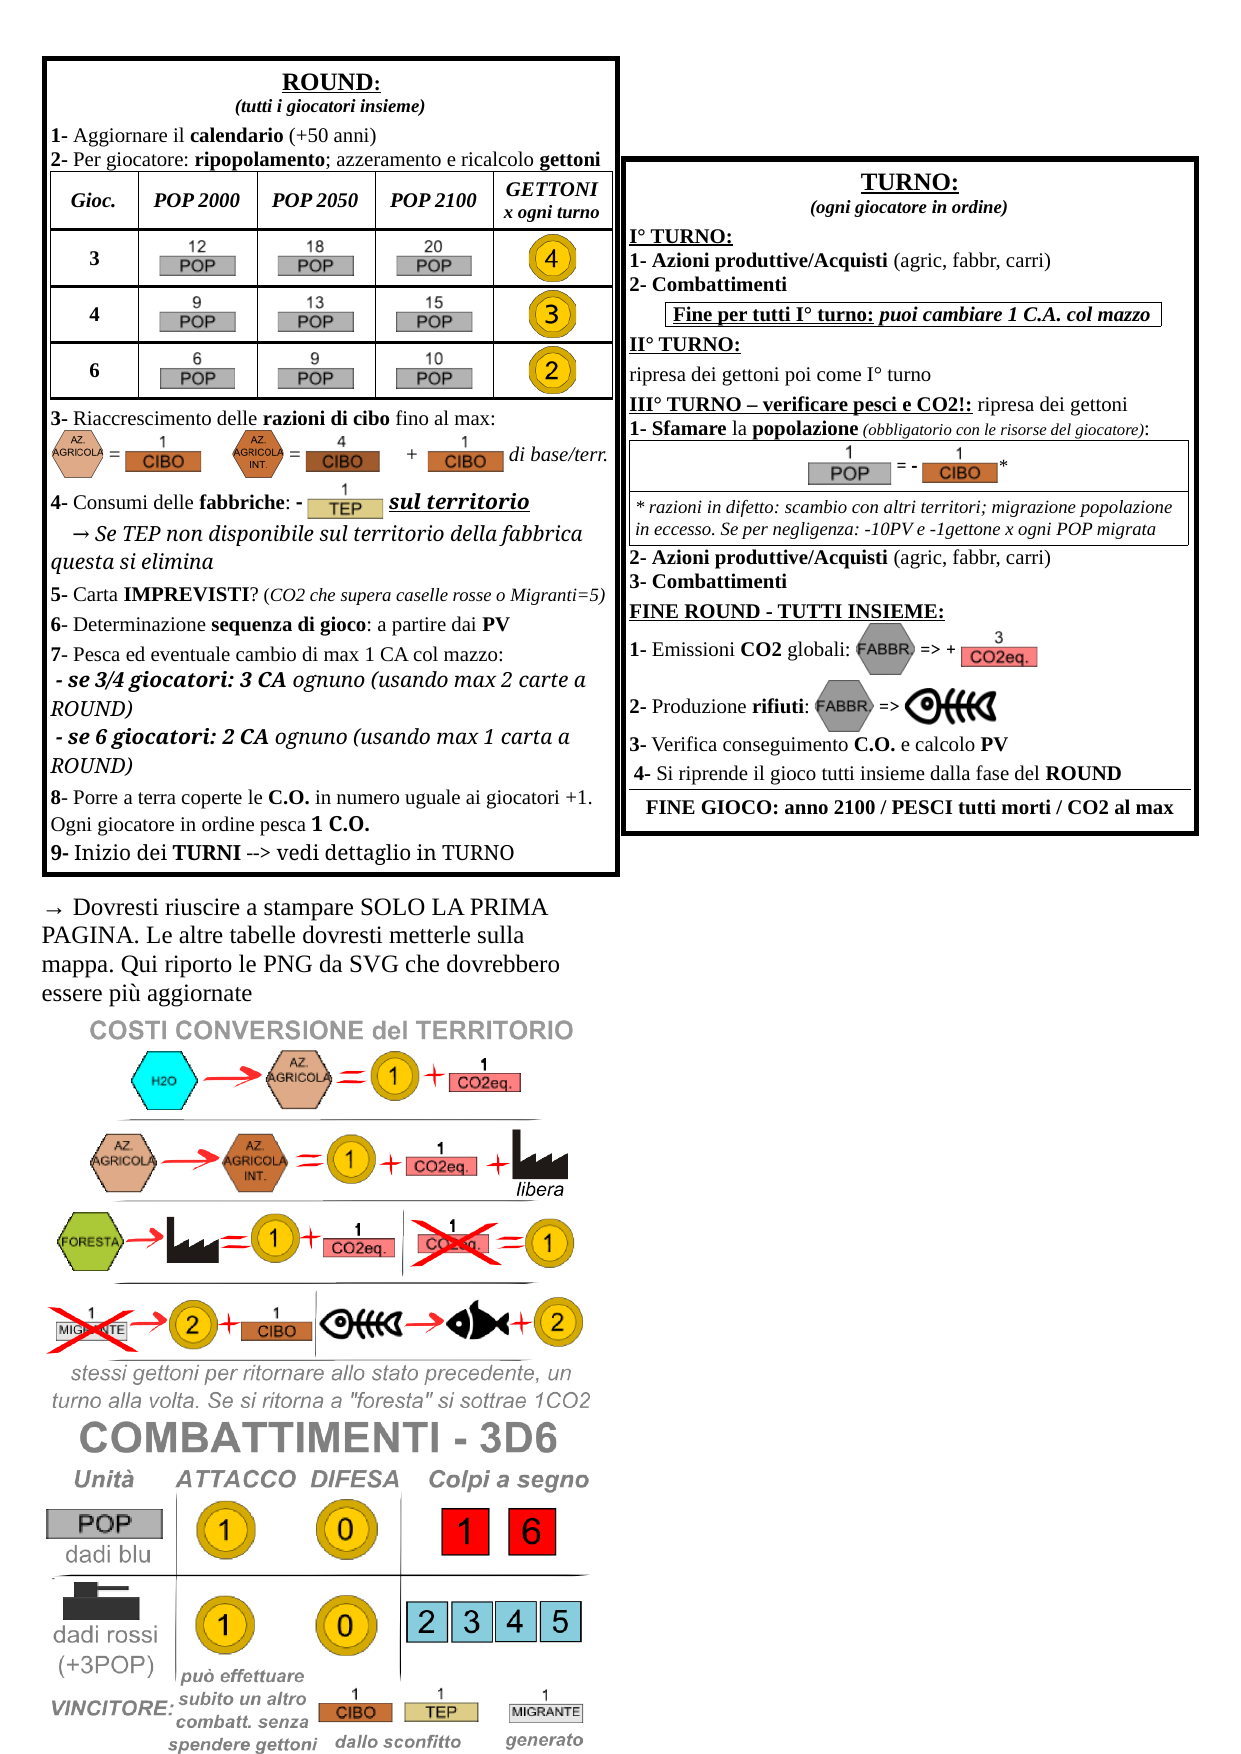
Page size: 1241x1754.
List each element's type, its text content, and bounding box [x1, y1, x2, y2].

picture [159, 240, 236, 276]
picture [159, 296, 236, 332]
table_cell [376, 231, 493, 284]
picture [307, 483, 384, 519]
table_cell 3 [51, 231, 138, 284]
picture [427, 436, 504, 472]
picture [814, 680, 874, 732]
picture [396, 352, 473, 389]
picture [856, 623, 915, 675]
table_cell [376, 344, 493, 397]
picture [961, 631, 1038, 667]
picture [922, 447, 998, 483]
table_header = - * [630, 441, 1188, 491]
picture [277, 240, 354, 276]
table_cell [139, 344, 257, 397]
table_cell [494, 288, 612, 341]
table_header ROUND: (tutti i giocatori insieme) 1- Aggiornare il calendario (+50 anni) 2- Per giocatore: ripopolamento; azzeramento e ricalcolo gettoni 3- Riaccrescimento delle razioni di cibo fino al max: = = + di base/terr. 4- Consumi delle fabbriche: - sul territorio → Se TEP non disponibile sul territorio della fabbrica questa si elimina 5- Carta IMPREVISTI? (CO2 che supera caselle rosse o Migranti=5) 6- Determinazione sequenza di gioco: a partire dai PV 7- Pesca ed eventuale cambio di max 1 CA col mazzo: - se 3/4 giocatori: 3 CA ognuno (usando max 2 carte a ROUND) - se 6 giocatori: 2 CA ognuno (usando max 1 carta a ROUND) 8- Porre a terra coperte le C.O. in numero uguale ai giocatori +1. Ogni giocatore in ordine pesca 1 C.O. 9- Inizio dei TURNI --> vedi dettaglio in TURNO [47, 61, 615, 872]
picture [160, 352, 235, 389]
table_cell [376, 288, 493, 341]
picture [51, 430, 104, 478]
picture [528, 290, 577, 338]
picture [528, 346, 577, 394]
text → Dovresti riuscire a stampare SOLO LA PRIMA PAGINA. Le altre tabelle dovresti metterle sulla mappa. Qui riporto le PNG da SVG che dovrebbero essere più aggiornate [41, 892, 585, 1007]
table_cell [258, 288, 375, 341]
picture [808, 445, 892, 485]
table_cell [258, 344, 375, 397]
picture [125, 436, 202, 472]
table_cell [139, 231, 257, 284]
picture [528, 234, 577, 282]
table_header GETTONI x ogni turno [494, 172, 612, 228]
picture [277, 352, 354, 389]
table_cell [139, 288, 257, 341]
picture [396, 296, 473, 332]
picture [277, 296, 354, 332]
table_header POP 2050 [258, 172, 375, 228]
picture [396, 240, 472, 276]
picture [305, 436, 380, 472]
table_header Gioc. [51, 172, 138, 228]
table_cell [494, 231, 612, 284]
table_cell [258, 231, 375, 284]
picture [904, 688, 997, 725]
picture [46, 1020, 590, 1408]
table_header POP 2000 [139, 172, 257, 228]
table_cell [494, 344, 612, 397]
table_cell 4 [51, 288, 138, 341]
table_cell 6 [51, 344, 138, 397]
picture [232, 430, 284, 478]
table_cell * razioni in difetto: scambio con altri territori; migrazione popolazione in eccesso. Se per negligenza: -10PV e -1gettone x ogni POP migrata [630, 492, 1188, 545]
table_header TURNO: (ogni giocatore in ordine) I° TURNO: 1- Azioni produttive/Acquisti (agric, fabbr, carri) 2- Combattimenti Fine per tutti I° turno: puoi cambiare 1 C.A. col mazzo II° TURNO: ripresa dei gettoni poi come I° turno III° TURNO – verificare pesci e CO2!: ripresa dei gettoni 1- Sfamare la popolazione (obbligatorio con le risorse del giocatore): 2- Azioni produttive/Acquisti (agric, fabbr, carri) 3- Combattimenti FINE ROUND - TUTTI INSIEME: 1- Emissioni CO2 globali: => + 2- Produzione rifiuti: => 3- Verifica conseguimento C.O. e calcolo PV 4- Si riprende il gioco tutti insieme dalla fase del ROUND FINE GIOCO: anno 2100 / PESCI tutti morti / CO2 al max [626, 162, 1194, 831]
picture [46, 1421, 590, 1754]
table_header POP 2100 [376, 172, 493, 228]
